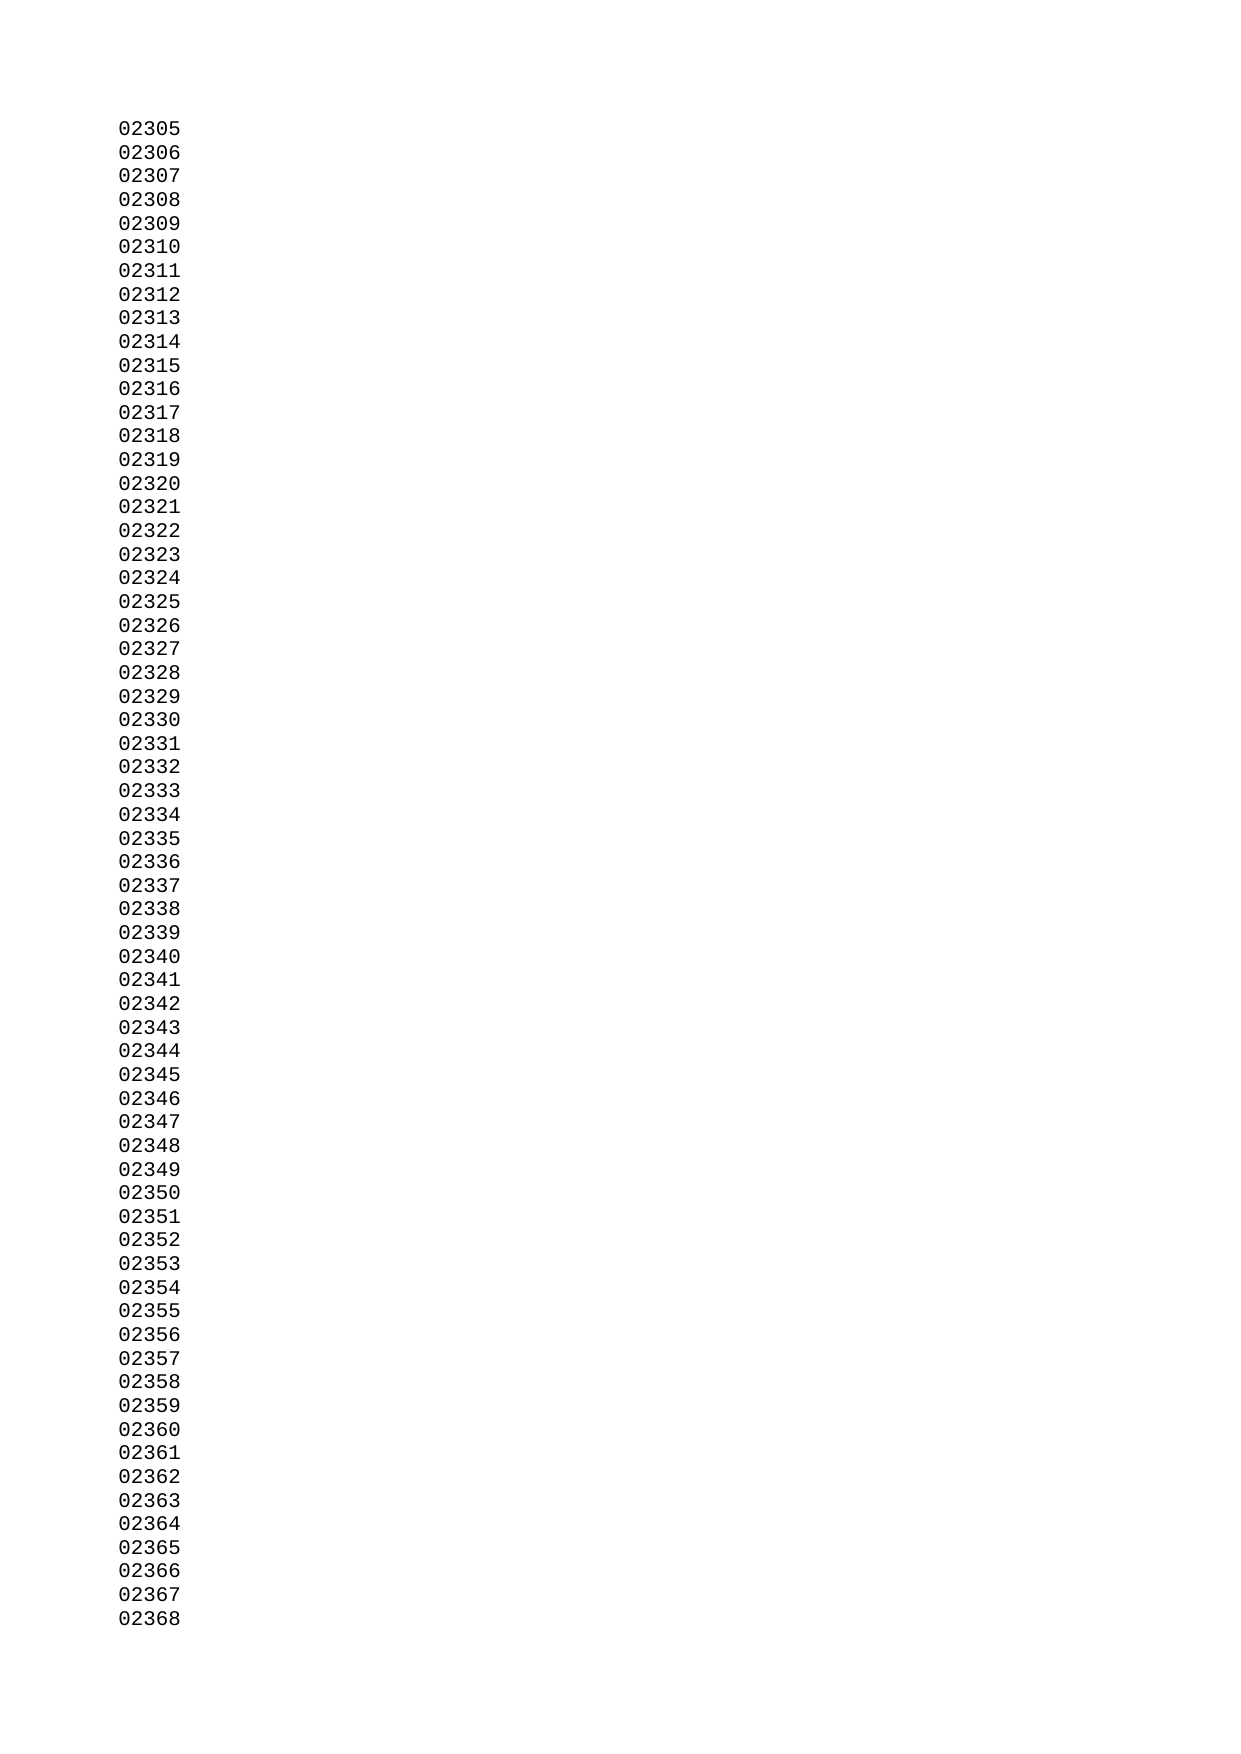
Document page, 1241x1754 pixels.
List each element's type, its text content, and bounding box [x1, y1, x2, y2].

text 02367 [118, 1584, 1122, 1608]
text 02356 [118, 1324, 1122, 1348]
text 02347 [118, 1111, 1122, 1135]
text 02340 [118, 946, 1122, 969]
text 02355 [118, 1300, 1122, 1324]
text 02364 [118, 1513, 1122, 1537]
text 02308 [118, 189, 1122, 213]
text 02360 [118, 1419, 1122, 1442]
text 02352 [118, 1229, 1122, 1253]
text 02343 [118, 1017, 1122, 1040]
text 02348 [118, 1135, 1122, 1158]
text 02314 [118, 331, 1122, 354]
text 02361 [118, 1442, 1122, 1466]
text 02329 [118, 686, 1122, 709]
text 02342 [118, 993, 1122, 1017]
text 02334 [118, 804, 1122, 827]
text 02331 [118, 733, 1122, 757]
text 02350 [118, 1182, 1122, 1206]
text 02322 [118, 520, 1122, 544]
text 02363 [118, 1489, 1122, 1513]
text 02316 [118, 378, 1122, 402]
text 02307 [118, 165, 1122, 189]
text 02317 [118, 402, 1122, 426]
text 02313 [118, 307, 1122, 331]
text 02327 [118, 638, 1122, 662]
text 02335 [118, 827, 1122, 851]
text 02345 [118, 1064, 1122, 1088]
text 02320 [118, 473, 1122, 496]
text 02324 [118, 567, 1122, 591]
text 02330 [118, 709, 1122, 733]
text 02366 [118, 1561, 1122, 1584]
text 02337 [118, 875, 1122, 898]
text 02332 [118, 757, 1122, 780]
text 02326 [118, 615, 1122, 638]
text 02311 [118, 260, 1122, 284]
text 02344 [118, 1040, 1122, 1064]
text 02319 [118, 449, 1122, 473]
text 02315 [118, 354, 1122, 378]
text 02328 [118, 662, 1122, 686]
text 02310 [118, 236, 1122, 260]
text 02321 [118, 496, 1122, 520]
text 02336 [118, 851, 1122, 875]
text 02309 [118, 213, 1122, 236]
text 02354 [118, 1277, 1122, 1300]
text 02346 [118, 1088, 1122, 1111]
text 02341 [118, 969, 1122, 993]
text 02312 [118, 284, 1122, 307]
text 02357 [118, 1348, 1122, 1371]
text 02358 [118, 1371, 1122, 1395]
text 02359 [118, 1395, 1122, 1419]
text 02318 [118, 426, 1122, 449]
text 02333 [118, 780, 1122, 804]
text 02339 [118, 922, 1122, 946]
text 02351 [118, 1206, 1122, 1229]
text 02338 [118, 898, 1122, 922]
text 02305 [118, 118, 1122, 142]
text 02306 [118, 142, 1122, 165]
text 02365 [118, 1537, 1122, 1561]
text 02349 [118, 1158, 1122, 1182]
text 02353 [118, 1253, 1122, 1277]
text 02368 [118, 1608, 1122, 1631]
text 02362 [118, 1466, 1122, 1489]
text 02323 [118, 544, 1122, 567]
text 02325 [118, 591, 1122, 615]
